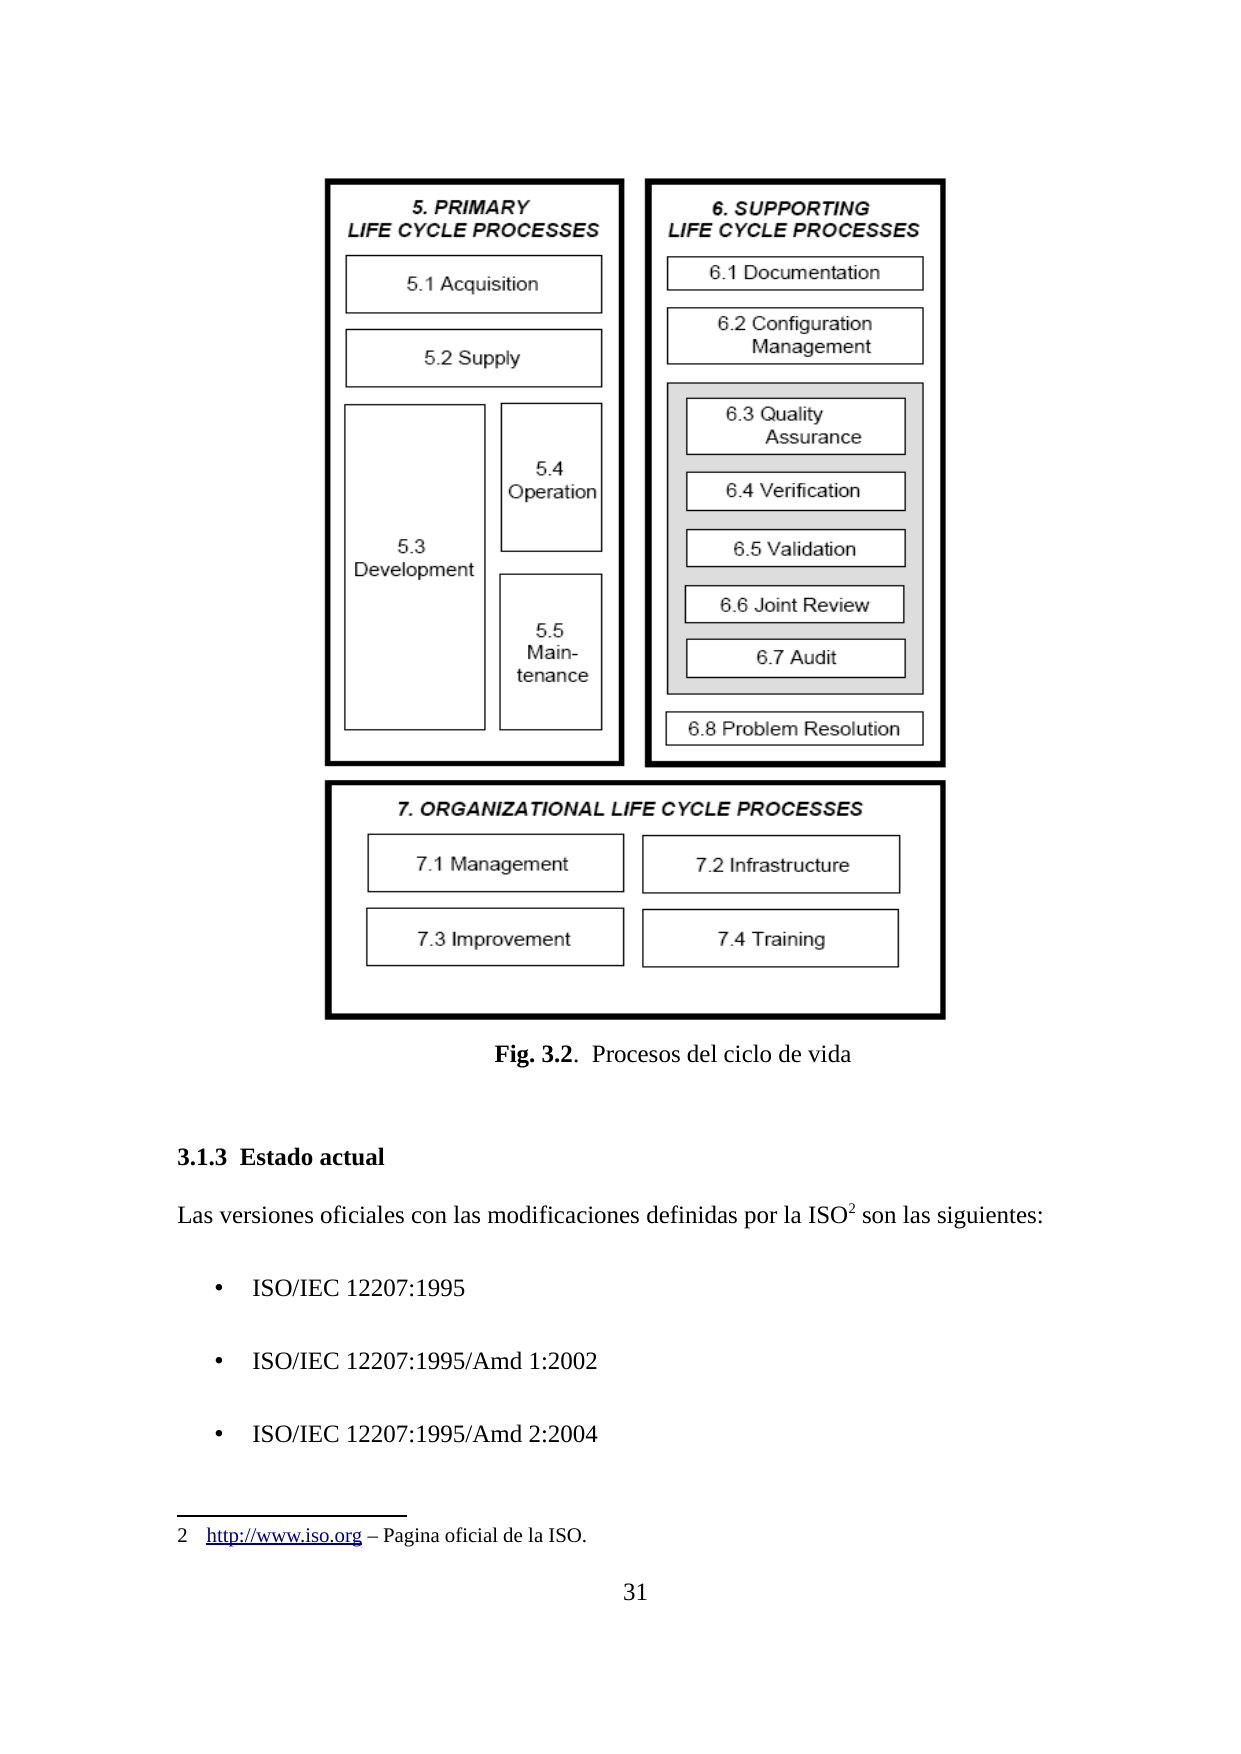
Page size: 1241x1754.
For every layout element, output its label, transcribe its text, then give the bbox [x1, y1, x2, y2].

text http://www.iso.org – Pagina oficial de la ISO. [177, 1522, 1093, 1547]
text 3.1.3 Estado actual [177, 1142, 1093, 1171]
text Las versiones oficiales con las modificaciones definidas por la ISO son las siguientes: [177, 1200, 1093, 1229]
list ISO/IEC 12207:1995/Amd 2:2004 [214, 1419, 1093, 1448]
list ISO/IEC 12207:1995/Amd 1:2002 [214, 1346, 1093, 1375]
picture [321, 177, 950, 1025]
list Fig. 3.2. Procesos del ciclo de vida [214, 1025, 1093, 1067]
list ISO/IEC 12207:1995 [214, 1273, 1093, 1302]
